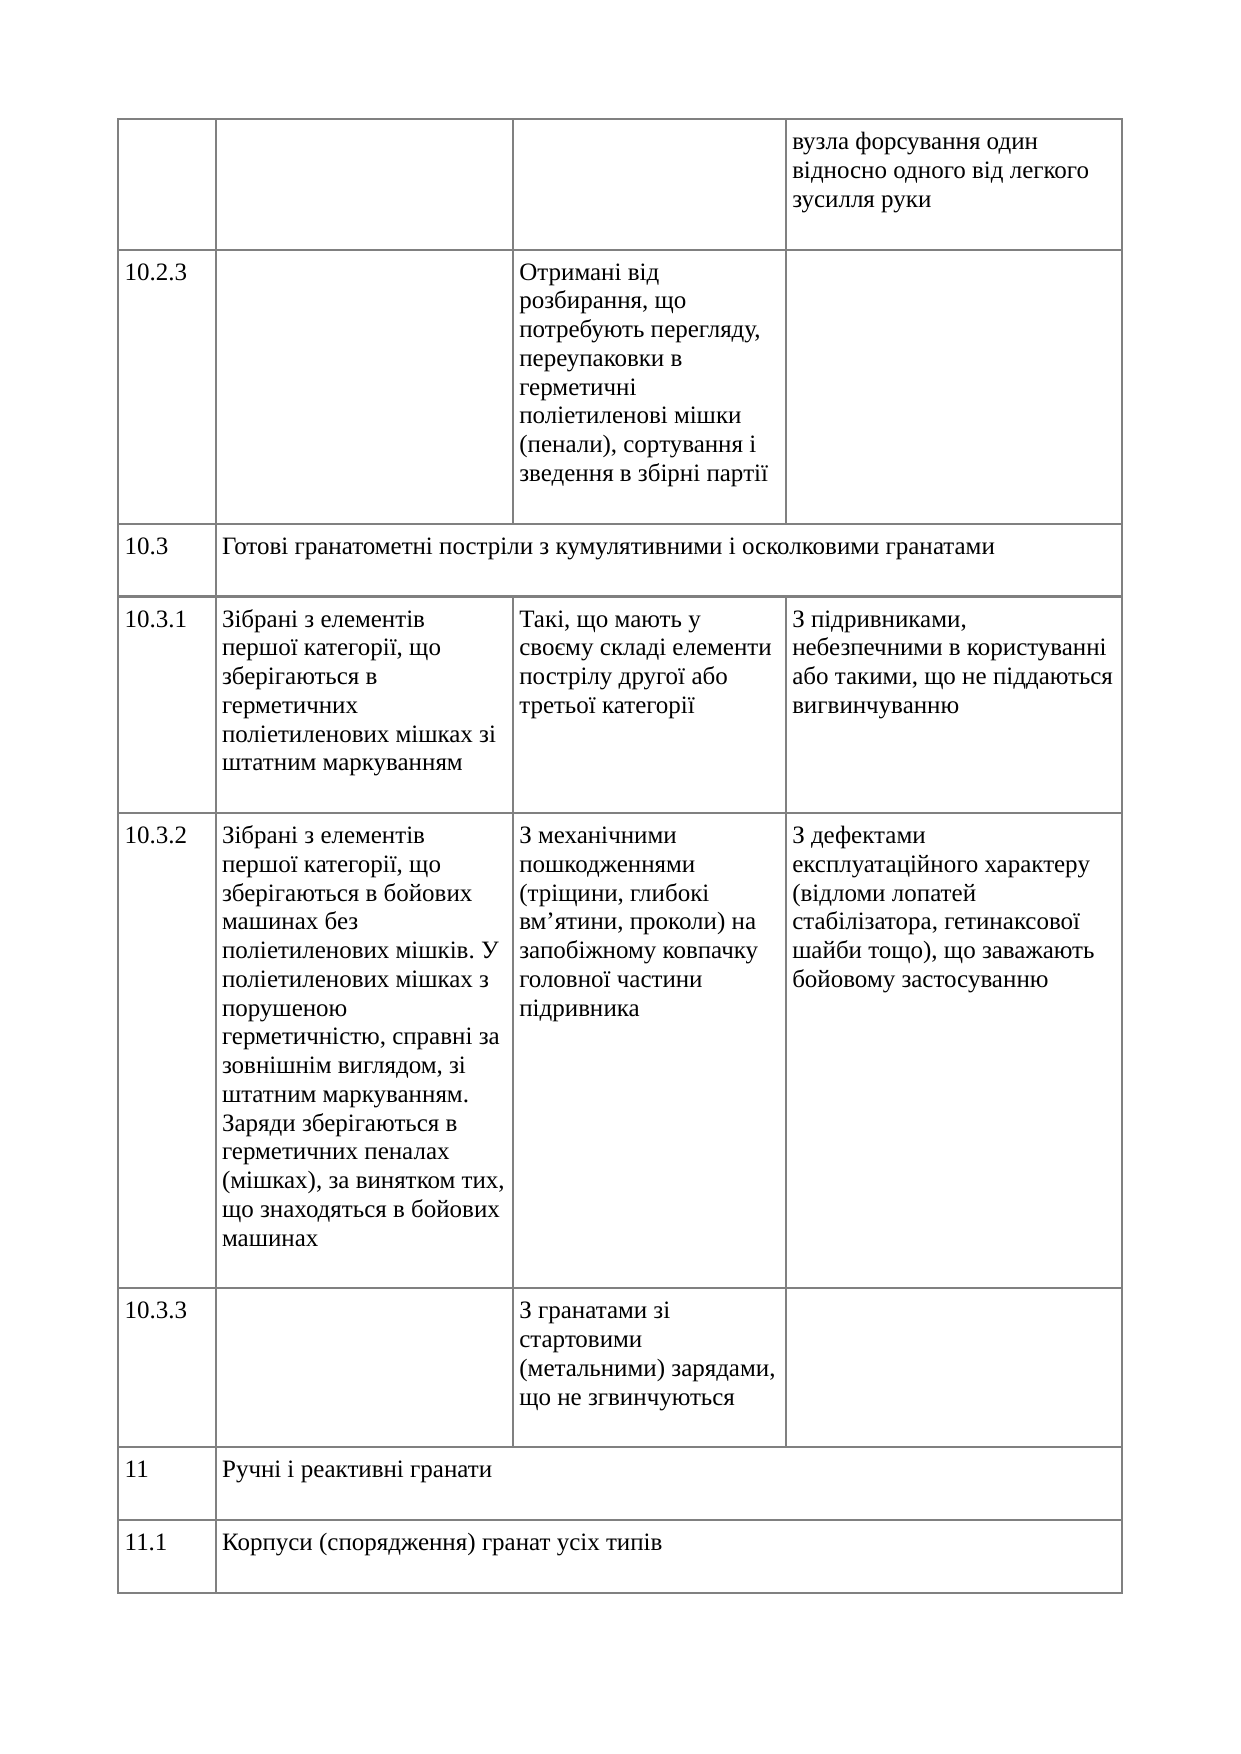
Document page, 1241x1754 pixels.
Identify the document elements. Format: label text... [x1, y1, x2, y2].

table_cell З гранатами зі стартовими (метальними) зарядами, що не згвинчуються [514, 1289, 785, 1446]
table_cell Отримані від розбирання, що потребують перегляду, переупаковки в герметичні поліетиленові мішки (пенали), сортування і зведення в збірні партії [514, 251, 785, 522]
table_cell З механічними пошкодженнями (тріщини, глибокі вм’ятини, проколи) на запобіжному ковпачку головної частини підривника [514, 814, 785, 1287]
table_cell 11 [119, 1448, 215, 1519]
table_cell 10.3.1 [119, 598, 215, 812]
table_cell З дефектами експлуатаційного характеру (відломи лопатей стабілізатора, гетинаксової шайби тощо), що заважають бойовому застосуванню [787, 814, 1121, 1287]
table_cell [787, 1289, 1121, 1446]
table_cell [119, 120, 215, 248]
table_cell Зібрані з елементів першої категорії, що зберігаються в бойових машинах без поліетиленових мішків. У поліетиленових мішках з порушеною герметичністю, справні за зовнішнім виглядом, зі штатним маркуванням. Заряди зберігаються в герметичних пеналах (мішках), за винятком тих, що знаходяться в бойових машинах [217, 814, 512, 1287]
table_cell 11.1 [119, 1521, 215, 1592]
table_cell [217, 1289, 512, 1446]
table_cell [787, 251, 1121, 522]
table_cell 10.3 [119, 525, 215, 595]
table_cell Корпуси (спорядження) гранат усіх типів [217, 1521, 1121, 1592]
table_cell 10.3.3 [119, 1289, 215, 1446]
table_cell Готові гранатометні постріли з кумулятивними і осколковими гранатами [217, 525, 1121, 595]
table_cell Такі, що мають у своєму складі елементи пострілу другої або третьої категорії [514, 598, 785, 812]
table_cell [514, 120, 785, 248]
table_cell Ручні і реактивні гранати [217, 1448, 1121, 1519]
table_cell Зібрані з елементів першої категорії, що зберігаються в герметичних поліетиленових мішках зі штатним маркуванням [217, 598, 512, 812]
table_cell 10.3.2 [119, 814, 215, 1287]
table_cell [217, 251, 512, 522]
table_cell 10.2.3 [119, 251, 215, 522]
table_cell З підривниками, небезпечними в користуванні або такими, що не піддаються вигвинчуванню [787, 598, 1121, 812]
table_cell вузла форсування один відносно одного від легкого зусилля руки [787, 120, 1121, 248]
table_cell [217, 120, 512, 248]
